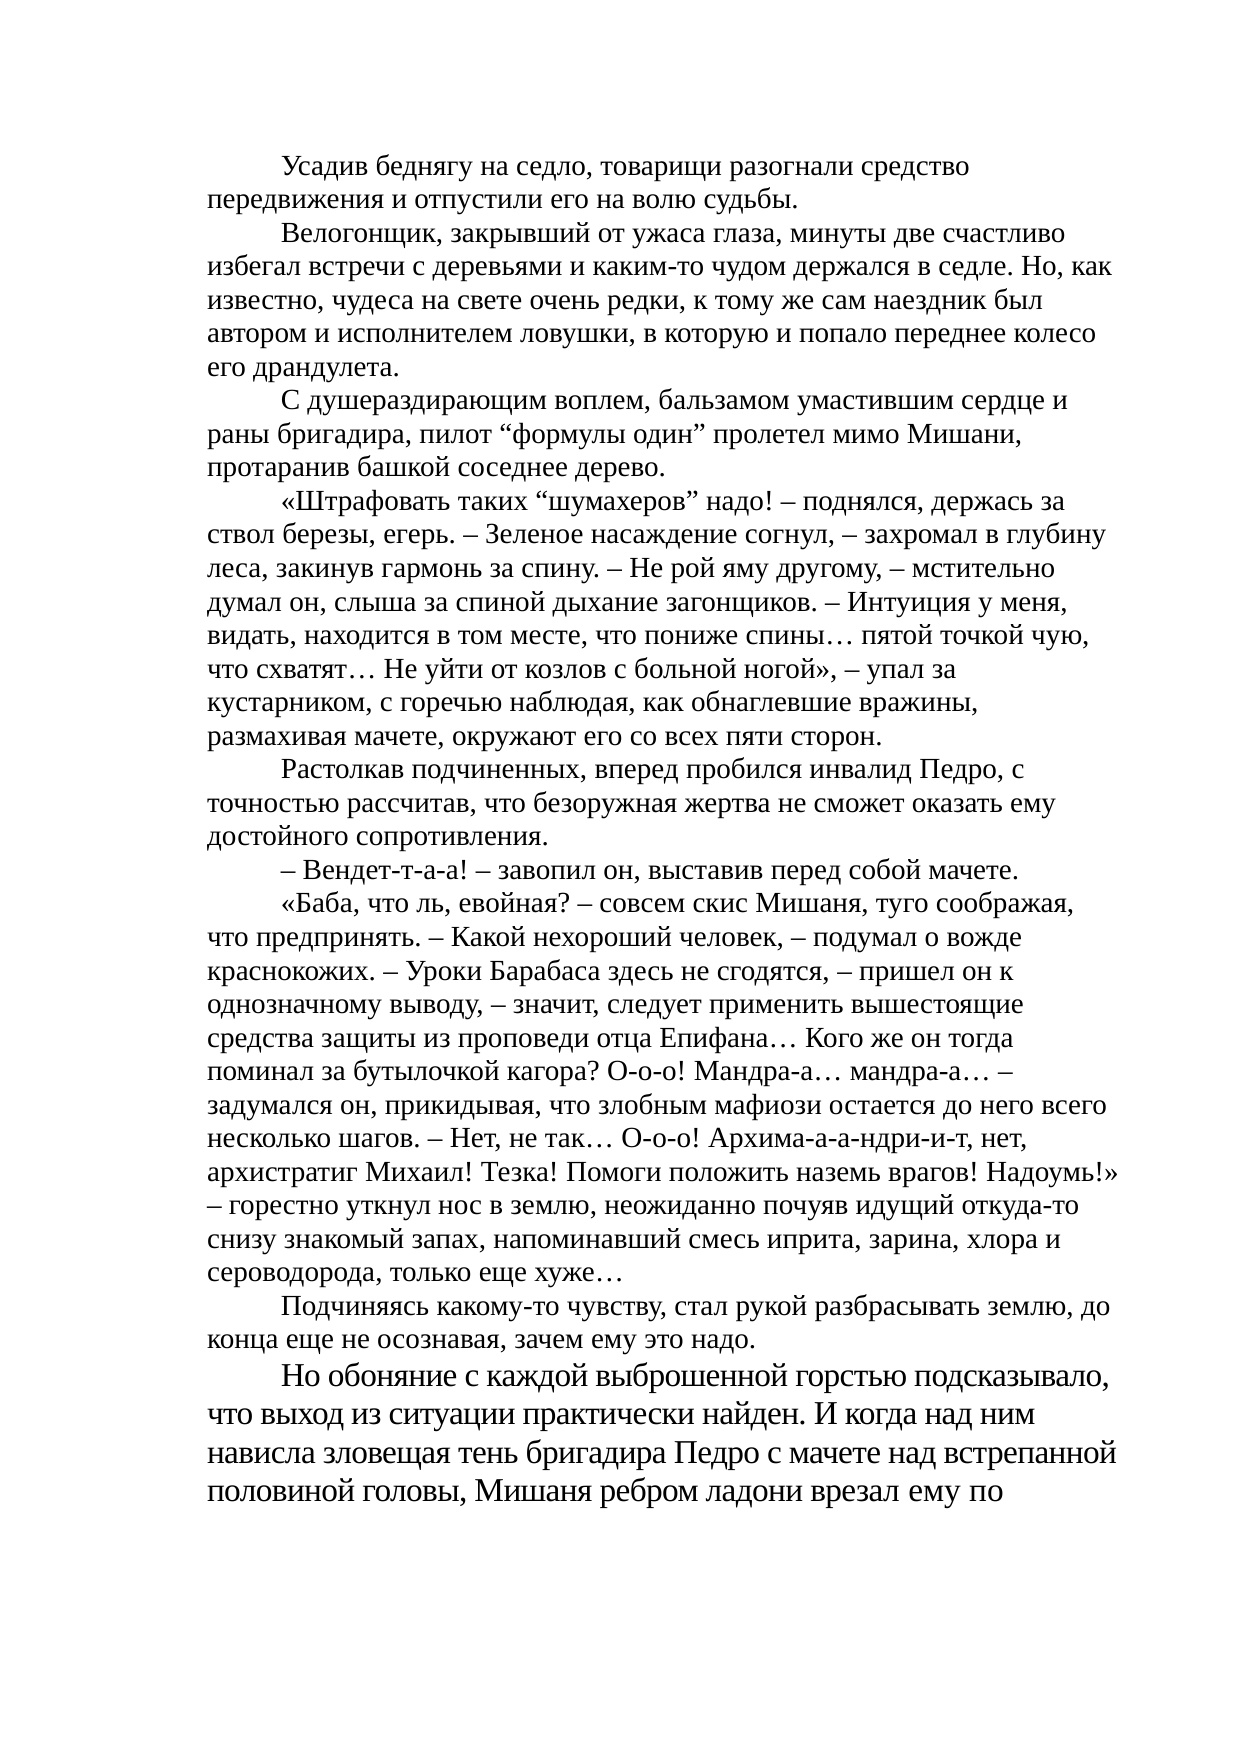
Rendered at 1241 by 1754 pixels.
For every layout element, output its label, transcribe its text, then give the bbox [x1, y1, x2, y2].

text Усадив беднягу на седло, товарищи разогнали средство передвижения и отпустили его на волю судьбы. [207, 148, 1122, 215]
text «Штрафовать таких “шумахеров” надо! – поднялся, держась за ствол березы, егерь. – Зеленое насаждение согнул, – захромал в глубину леса, закинув гармонь за спину. – Не рой яму другому, – мстительно думал он, слыша за спиной дыхание загонщиков. – Интуиция у меня, видать, находится в том месте, что пониже спины… пятой точкой чую, что схватят… Не уйти от козлов с больной ногой», – упал за кустарником, с горечью наблюдая, как обнаглевшие вражины, размахивая мачете, окружают его со всех пяти сторон. [207, 483, 1122, 751]
text «Баба, что ль, евойная? – совсем скис Мишаня, туго соображая, что предпринять. – Какой нехороший человек, – подумал о вожде краснокожих. – Уроки Барабаса здесь не сгодятся, – пришел он к однозначному выводу, – значит, следует применить вышестоящие средства защиты из проповеди отца Епифана… Кого же он тогда поминал за бутылочкой кагора? О-о-о! Мандра-а… мандра-а… – задумался он, прикидывая, что злобным мафиози остается до него всего несколько шагов. – Нет, не так… О-о-о! Архима-а-а-ндри-и-т, нет, архистратиг Михаил! Тезка! Помоги положить наземь врагов! Надоумь!» – горестно уткнул нос в землю, неожиданно почуяв идущий откуда-то снизу знакомый запах, напоминавший смесь иприта, зарина, хлора и сероводорода, только еще хуже… [207, 886, 1122, 1288]
text Но обоняние с каждой выброшенной горстью подсказывало, что выход из ситуации практически найден. И когда над ним нависла зловещая тень бригадира Педро с мачете над встрепанной половиной головы, Мишаня ребром ладони врезал ему по [207, 1355, 1122, 1508]
text Подчиняясь какому-то чувству, стал рукой разбрасывать землю, до конца еще не осознавая, зачем ему это надо. [207, 1288, 1122, 1355]
text Велогонщик, закрывший от ужаса глаза, минуты две счастливо избегал встречи с деревьями и каким-то чудом держался в седле. Но, как известно, чудеса на свете очень редки, к тому же сам наездник был автором и исполнителем ловушки, в которую и попало переднее колесо его драндулета. [207, 215, 1122, 382]
text – Вендет-т-а-а! – завопил он, выставив перед собой мачете. [207, 852, 1122, 886]
text Растолкав подчиненных, вперед пробился инвалид Педро, с точностью рассчитав, что безоружная жертва не сможет оказать ему достойного сопротивления. [207, 751, 1122, 852]
text С душераздирающим воплем, бальзамом умастившим сердце и раны бригадира, пилот “формулы один” пролетел мимо Мишани, протаранив башкой соседнее дерево. [207, 382, 1122, 483]
